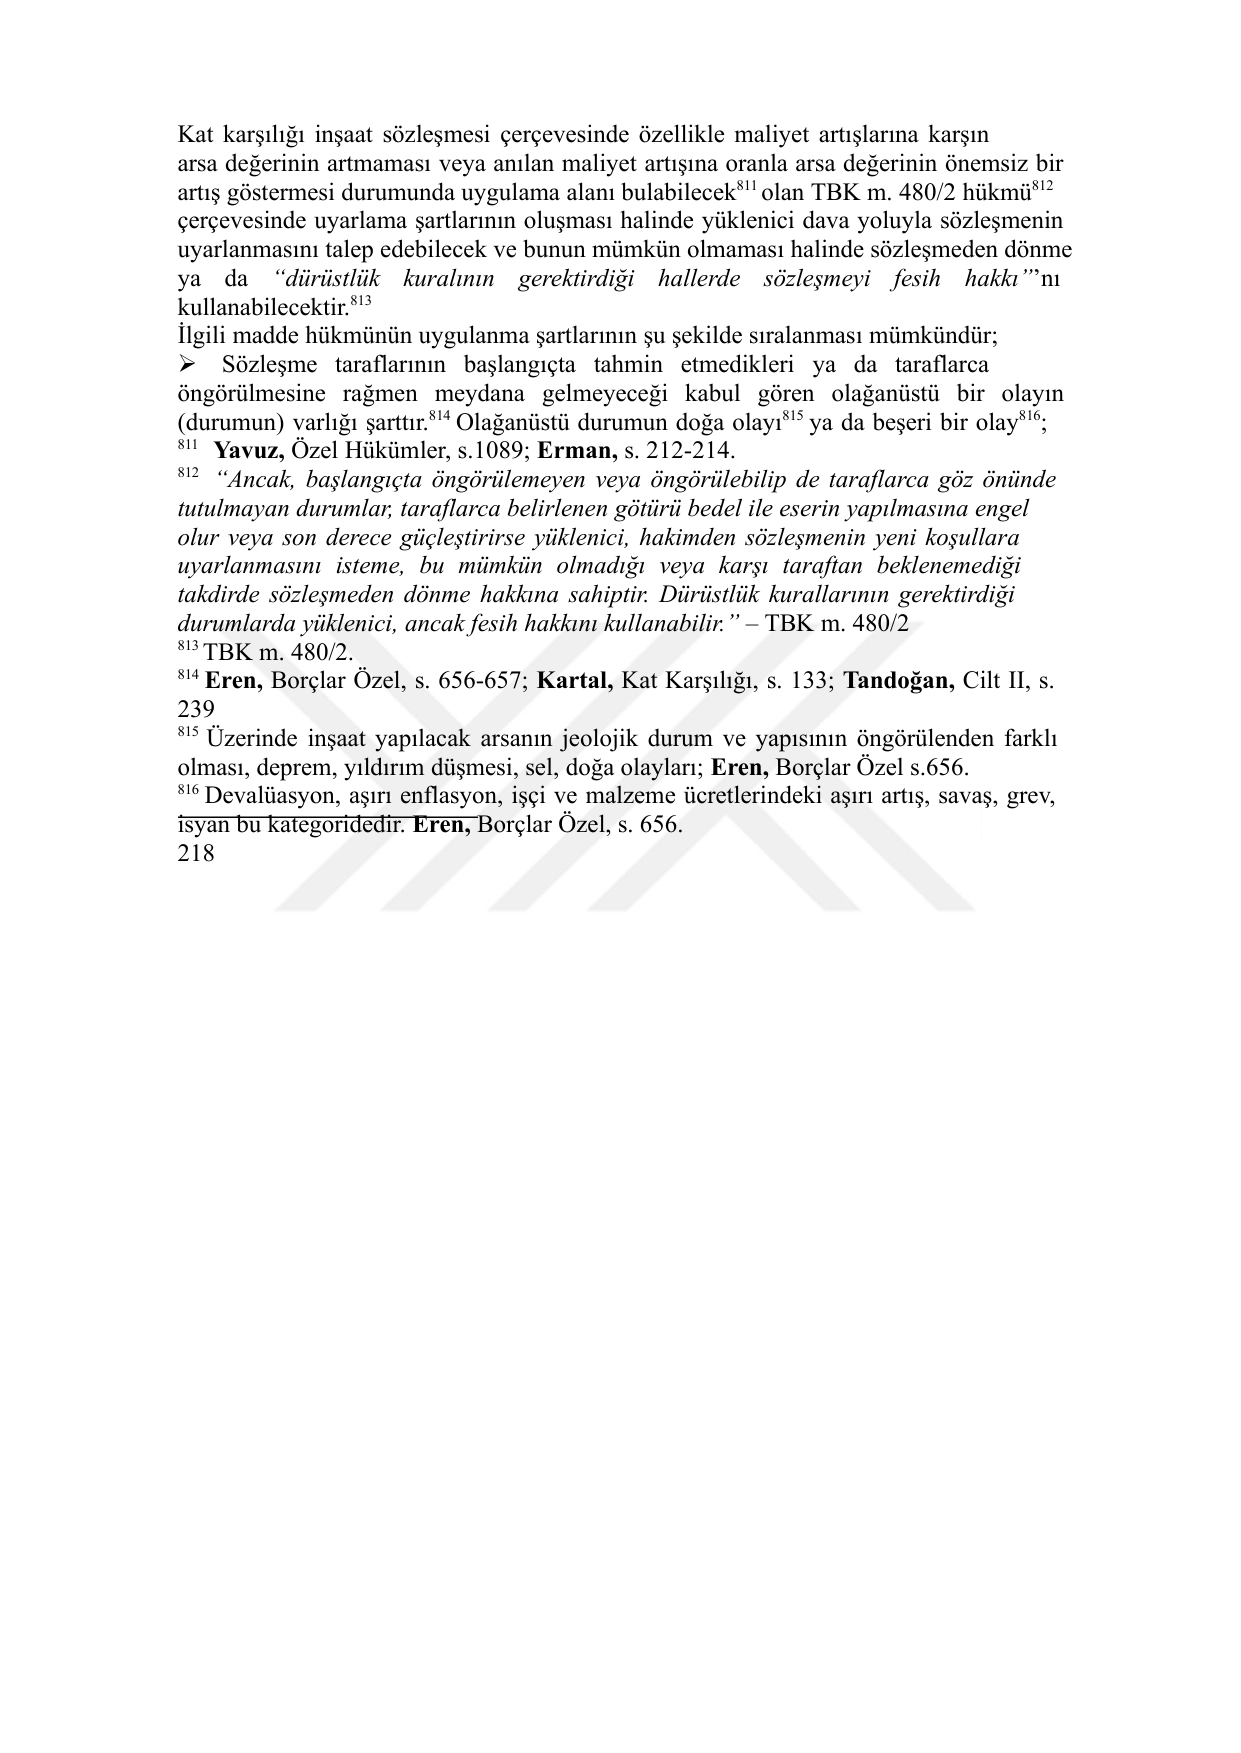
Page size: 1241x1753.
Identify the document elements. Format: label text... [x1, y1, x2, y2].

text  Sözleşme taraflarının başlangıçta tahmin etmedikleri ya da taraflarca [177, 349, 1230, 378]
text 815 Üzerinde inşaat yapılacak arsanın jeolojik durum ve yapısının öngörülenden farklı [177, 723, 1230, 752]
text arsa değerinin artmaması veya anılan maliyet artışına oranla arsa değerinin önemsiz bir [177, 148, 1230, 177]
text kullanabilecektir.813 [177, 292, 1230, 321]
text çerçevesinde uyarlama şartlarının oluşması halinde yüklenici dava yoluyla sözleşmenin [177, 206, 1230, 234]
text olur veya son derece güçleştirirse yüklenici, hakimden sözleşmenin yeni koşullara [177, 522, 1230, 551]
text artış göstermesi durumunda uygulama alanı bulabilecek811 olan TBK m. 480/2 hükmü812 [177, 177, 1230, 206]
text isyan bu kategoridedir. Eren, Borçlar Özel, s. 656. [177, 809, 1230, 838]
text ya da “dürüstlük kuralının gerektirdiği hallerde sözleşmeyi fesih hakkı”’nı [177, 263, 1230, 292]
text 816 Devalüasyon, aşırı enflasyon, işçi ve malzeme ücretlerindeki aşırı artış, savaş, grev, [177, 781, 1230, 809]
text 239 [177, 694, 1230, 723]
text 811 Yavuz, Özel Hükümler, s.1089; Erman, s. 212-214. [177, 436, 1230, 464]
text Kat karşılığı inşaat sözleşmesi çerçevesinde özellikle maliyet artışlarına karşın [177, 119, 1230, 148]
text takdirde sözleşmeden dönme hakkına sahiptir. Dürüstlük kurallarının gerektirdiği [177, 579, 1230, 608]
text 218 [177, 838, 1230, 867]
text İlgili madde hükmünün uygulanma şartlarının şu şekilde sıralanması mümkündür; [177, 321, 1230, 349]
text (durumun) varlığı şarttır.814 Olağanüstü durumun doğa olayı815 ya da beşeri bir olay816; [177, 407, 1230, 436]
text olması, deprem, yıldırım düşmesi, sel, doğa olayları; Eren, Borçlar Özel s.656. [177, 752, 1230, 781]
picture [175, 612, 982, 921]
text durumlarda yüklenici, ancak fesih hakkını kullanabilir.” – TBK m. 480/2 [177, 608, 1230, 637]
text öngörülmesine rağmen meydana gelmeyeceği kabul gören olağanüstü bir olayın [177, 378, 1230, 407]
text 812 “Ancak, başlangıçta öngörülemeyen veya öngörülebilip de taraflarca göz önünde [177, 464, 1230, 493]
text 814 Eren, Borçlar Özel, s. 656-657; Kartal, Kat Karşılığı, s. 133; Tandoğan, Cilt II, s. [177, 666, 1230, 694]
text uyarlanmasını talep edebilecek ve bunun mümkün olmaması halinde sözleşmeden dönme [177, 234, 1230, 263]
text 813 TBK m. 480/2. [177, 637, 1230, 666]
text uyarlanmasını isteme, bu mümkün olmadığı veya karşı taraftan beklenemediği [177, 551, 1230, 579]
text tutulmayan durumlar, taraflarca belirlenen götürü bedel ile eserin yapılmasına engel [177, 493, 1230, 522]
